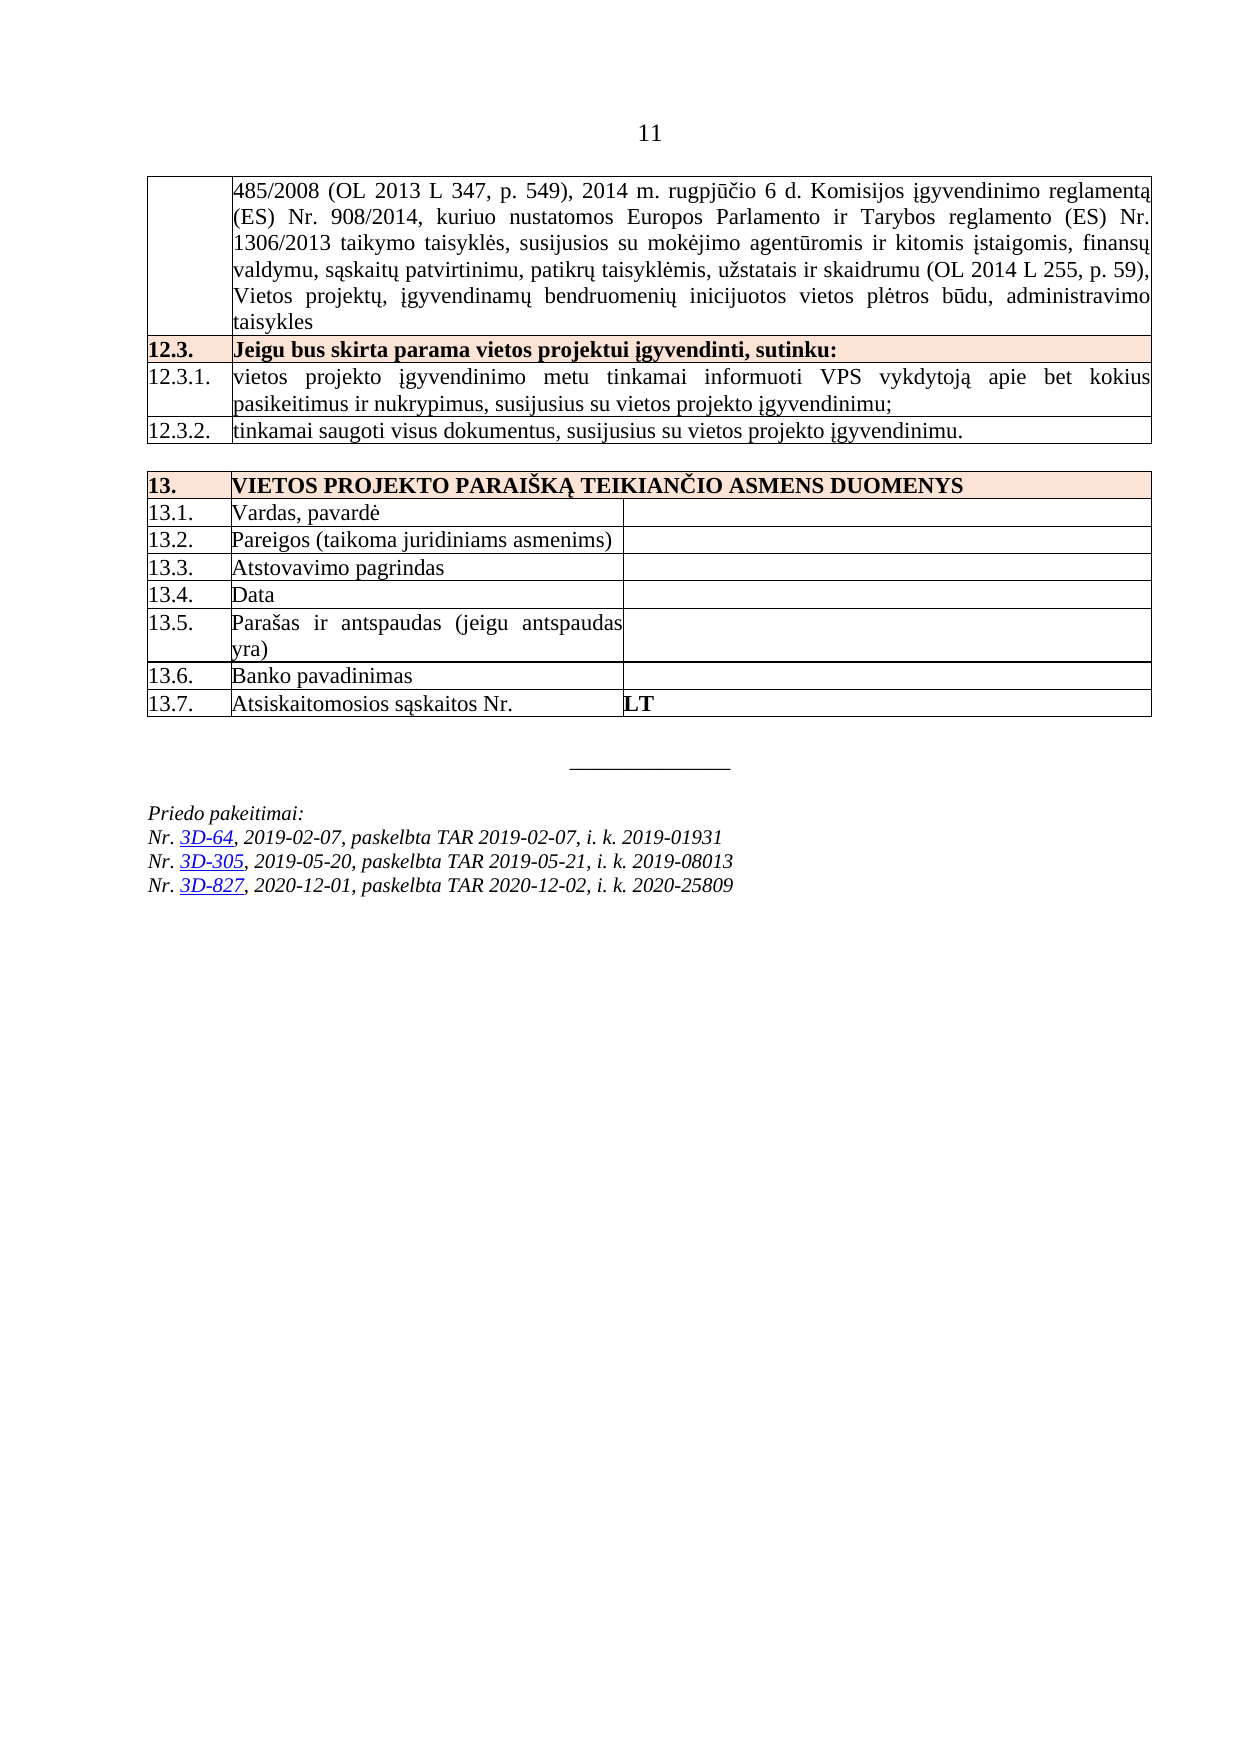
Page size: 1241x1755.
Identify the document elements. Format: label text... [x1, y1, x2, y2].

table_cell 485/2008 (OL 2013 L 347, p. 549), 2014 m. rugpjūčio 6 d. Komisijos įgyvendinimo reglamentą (ES) Nr. 908/2014, kuriuo nustatomos Europos Parlamento ir Tarybos reglamento (ES) Nr. 1306/2013 taikymo taisyklės, susijusios su mokėjimo agentūromis ir kitomis įstaigomis, finansų valdymu, sąskaitų patvirtinimu, patikrų taisyklėmis, užstatais ir skaidrumu (OL 2014 L 255, p. 59), Vietos projektų, įgyvendinamų bendruomenių inicijuotos vietos plėtros būdu, administravimo taisykles [233, 177, 1151, 335]
table_cell [624, 527, 1151, 553]
table_cell 13.5. [148, 609, 231, 661]
table_cell [624, 581, 1151, 608]
table_cell 13.2. [148, 527, 231, 553]
table_cell tinkamai saugoti visus dokumentus, susijusius su vietos projekto įgyvendinimu. [233, 417, 1151, 443]
text Nr. 3D-827, 2020-12-01, paskelbta TAR 2020-12-02, i. k. 2020-25809 [148, 873, 1152, 897]
table_cell 12.3.1. [148, 363, 232, 416]
table_cell Jeigu bus skirta parama vietos projektui įgyvendinti, sutinku: [233, 336, 1151, 362]
table_cell [624, 554, 1151, 580]
text ______________ [148, 746, 1152, 772]
table_cell Parašas ir antspaudas (jeigu antspaudas yra) [232, 609, 623, 661]
table_cell 13.7. [148, 690, 231, 716]
table_cell vietos projekto įgyvendinimo metu tinkamai informuoti VPS vykdytoją apie bet kokius pasikeitimus ir nukrypimus, susijusius su vietos projekto įgyvendinimu; [233, 363, 1151, 416]
table_cell [624, 499, 1151, 526]
table_cell Atstovavimo pagrindas [232, 554, 623, 580]
text Nr. 3D-64, 2019-02-07, paskelbta TAR 2019-02-07, i. k. 2019-01931 [148, 825, 1152, 849]
table_cell Banko pavadinimas [232, 663, 623, 689]
table_cell 13.3. [148, 554, 231, 580]
table_cell 13.4. [148, 581, 231, 608]
table_cell 12.3. [148, 336, 232, 362]
table_cell Vardas, pavardė [232, 499, 623, 526]
table_cell [148, 177, 232, 335]
table_cell 13.6. [148, 663, 231, 689]
table_cell Data [232, 581, 623, 608]
text Nr. 3D-305, 2019-05-20, paskelbta TAR 2019-05-21, i. k. 2019-08013 [148, 849, 1152, 873]
table_cell Atsiskaitomosios sąskaitos Nr. [232, 690, 623, 716]
table_header 13. [148, 472, 231, 498]
table_cell [624, 609, 1151, 661]
table_cell 13.1. [148, 499, 231, 526]
table_cell LT [624, 690, 1151, 716]
table_cell Pareigos (taikoma juridiniams asmenims) [232, 527, 623, 553]
table_cell [624, 663, 1151, 689]
text Priedo pakeitimai: [148, 801, 1152, 825]
table_header VIETOS PROJEKTO PARAIŠKĄ TEIKIANČIO ASMENS DUOMENYS [232, 472, 1151, 498]
table_cell 12.3.2. [148, 417, 232, 443]
